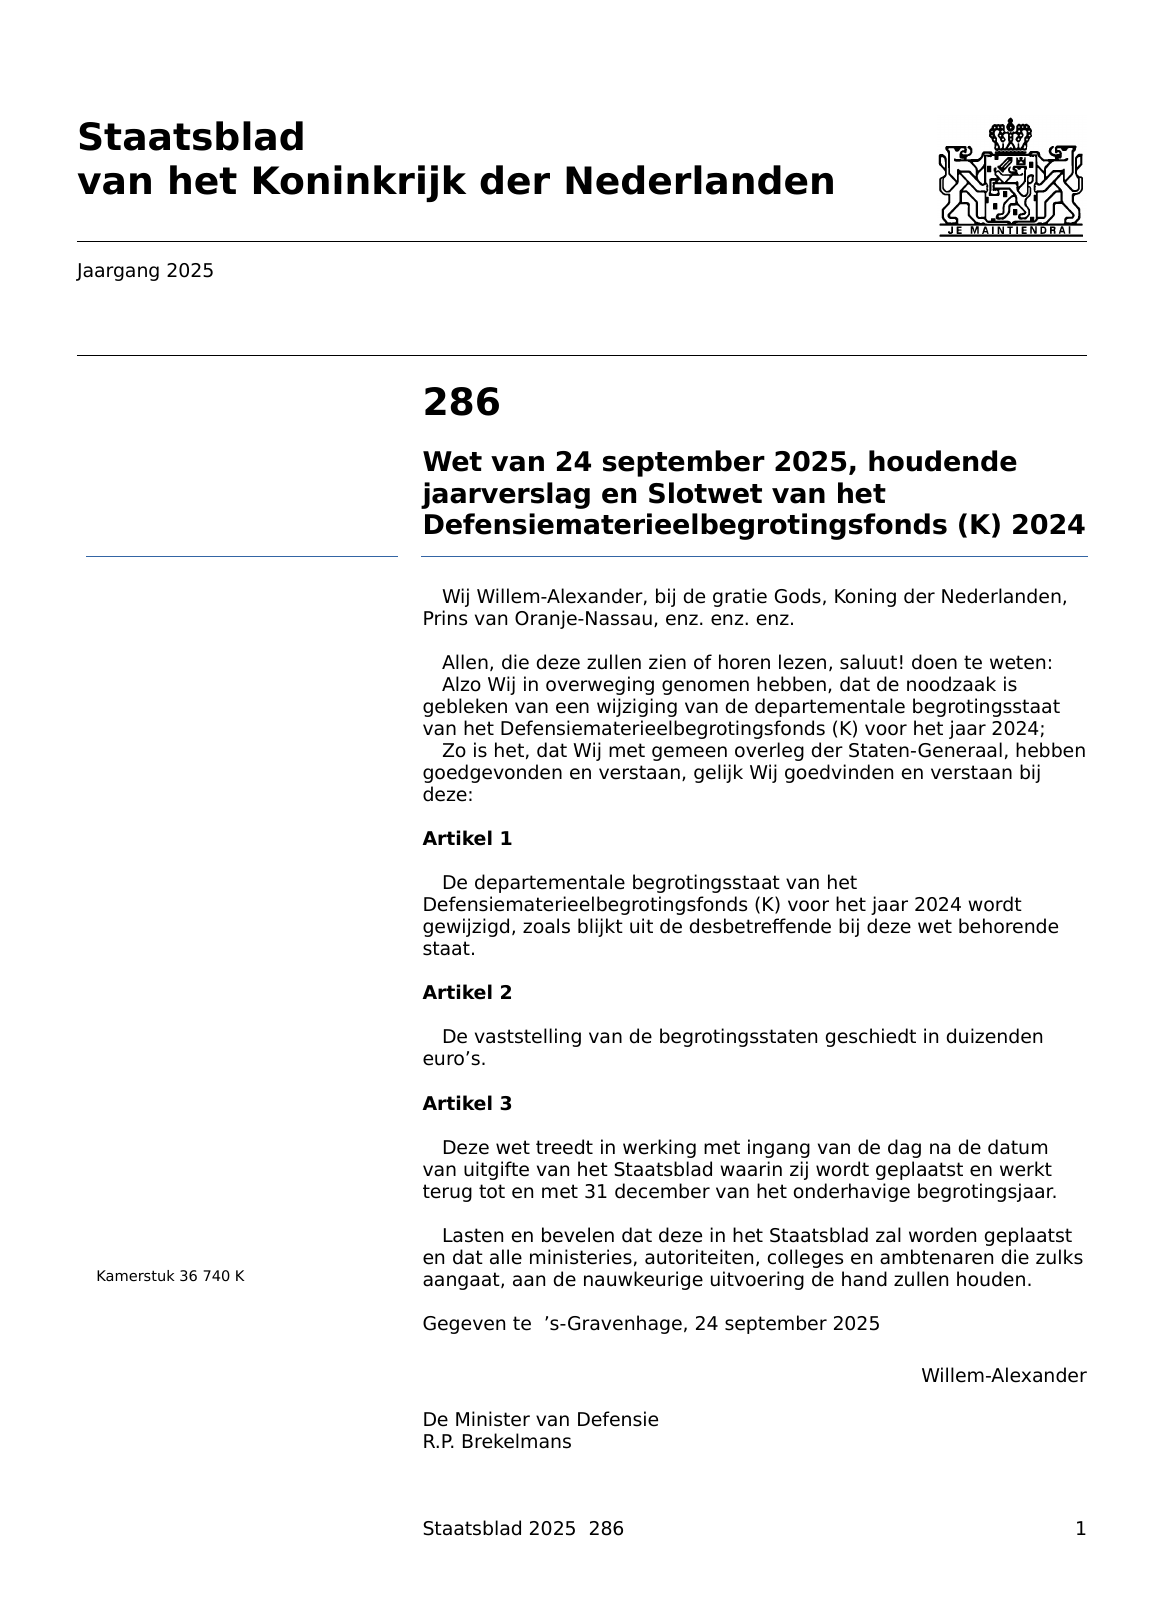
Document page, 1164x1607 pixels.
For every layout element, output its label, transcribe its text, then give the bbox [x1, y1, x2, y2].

text Gegeven te ’s-Gravenhage, 24 september 2025 [422, 1313, 1087, 1335]
table_header Staatsblad van het Koninkrijk der Nederlanden [77, 100, 886, 241]
subtitle Artikel 3 [422, 1092, 1087, 1114]
subtitle Artikel 2 [422, 982, 1087, 1004]
text Alzo Wij in overweging genomen hebben, dat de noodzaak is gebleken van een wijziging van de departementale begrotingsstaat van het Defensiematerieelbegrotingsfonds (K) voor het jaar 2024; [422, 674, 1087, 740]
text Zo is het, dat Wij met gemeen overleg der Staten-Generaal, hebben goedgevonden en verstaan, gelijk Wij goedvinden en verstaan bij deze: [422, 740, 1087, 806]
text Wet van 24 september 2025, houdende jaarverslag en Slotwet van het Defensiematerieelbegrotingsfonds (K) 2024 [422, 447, 1087, 541]
text De Minister van Defensie R.P. Brekelmans [422, 1409, 1087, 1453]
table_cell Jaargang 2025 [77, 242, 1087, 355]
subtitle Artikel 1 [422, 828, 1087, 850]
picture [936, 115, 1087, 240]
subtitle 286 [422, 381, 1087, 424]
text Deze wet treedt in werking met ingang van de dag na de datum van uitgifte van het Staatsblad waarin zij wordt geplaatst en werkt terug tot en met 31 december van het onderhavige begrotingsjaar. [422, 1137, 1087, 1202]
text Willem-Alexander [422, 1365, 1087, 1387]
text Lasten en bevelen dat deze in het Staatsblad zal worden geplaatst en dat alle ministeries, autoriteiten, colleges en ambtenaren die zulks aangaat, aan de nauwkeurige uitvoering de hand zullen houden. [422, 1225, 1087, 1291]
text De departementale begrotingsstaat van het Defensiematerieelbegrotingsfonds (K) voor het jaar 2024 wordt gewijzigd, zoals blijkt uit de desbetreffende bij deze wet behorende staat. [422, 872, 1087, 960]
text De vaststelling van de begrotingsstaten geschiedt in duizenden euro’s. [422, 1026, 1087, 1070]
text Allen, die deze zullen zien of horen lezen, saluut! doen te weten: [422, 652, 1087, 674]
table_header [886, 100, 1087, 241]
text Kamerstuk 36 740 K [77, 1268, 396, 1284]
text Wij Willem-Alexander, bij de gratie Gods, Koning der Nederlanden, Prins van Oranje-Nassau, enz. enz. enz. [422, 586, 1087, 629]
